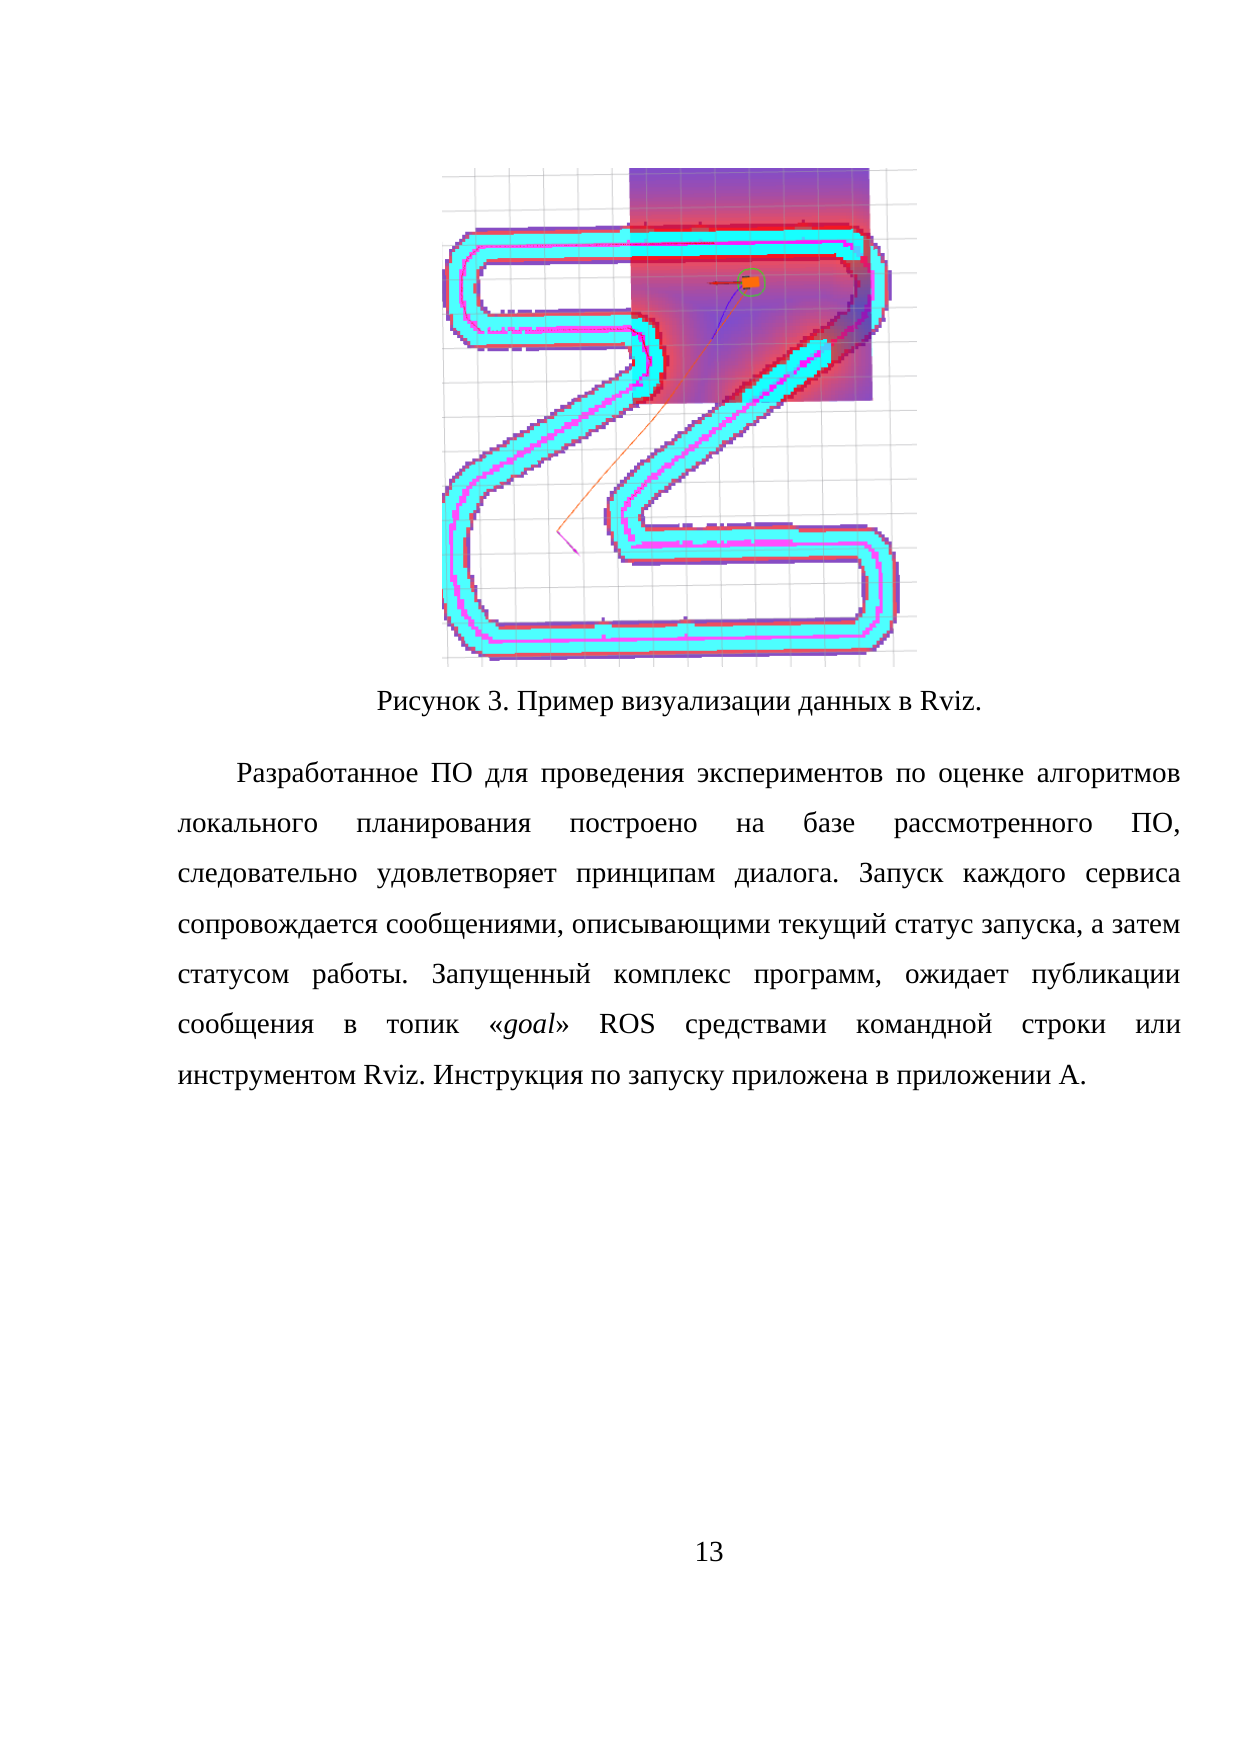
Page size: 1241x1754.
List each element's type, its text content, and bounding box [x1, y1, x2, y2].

text Рисунок 3. Пример визуализации данных в Rviz. [213, 667, 1145, 717]
picture [442, 168, 917, 667]
text Разработанное ПО для проведения экспериментов по оценке алгоритмов локального планирования построено на базе рассмотренного ПО, следовательно удовлетворяет принципам диалога. Запуск каждого сервиса сопровождается сообщениями, описывающими текущий статус запуска, а затем статусом работы. Запущенный комплекс программ, ожидает публикации сообщения в топик «goal» ROS средствами командной строки или инструментом Rviz. Инструкция по запуску приложена в приложении А. [177, 755, 1181, 1090]
